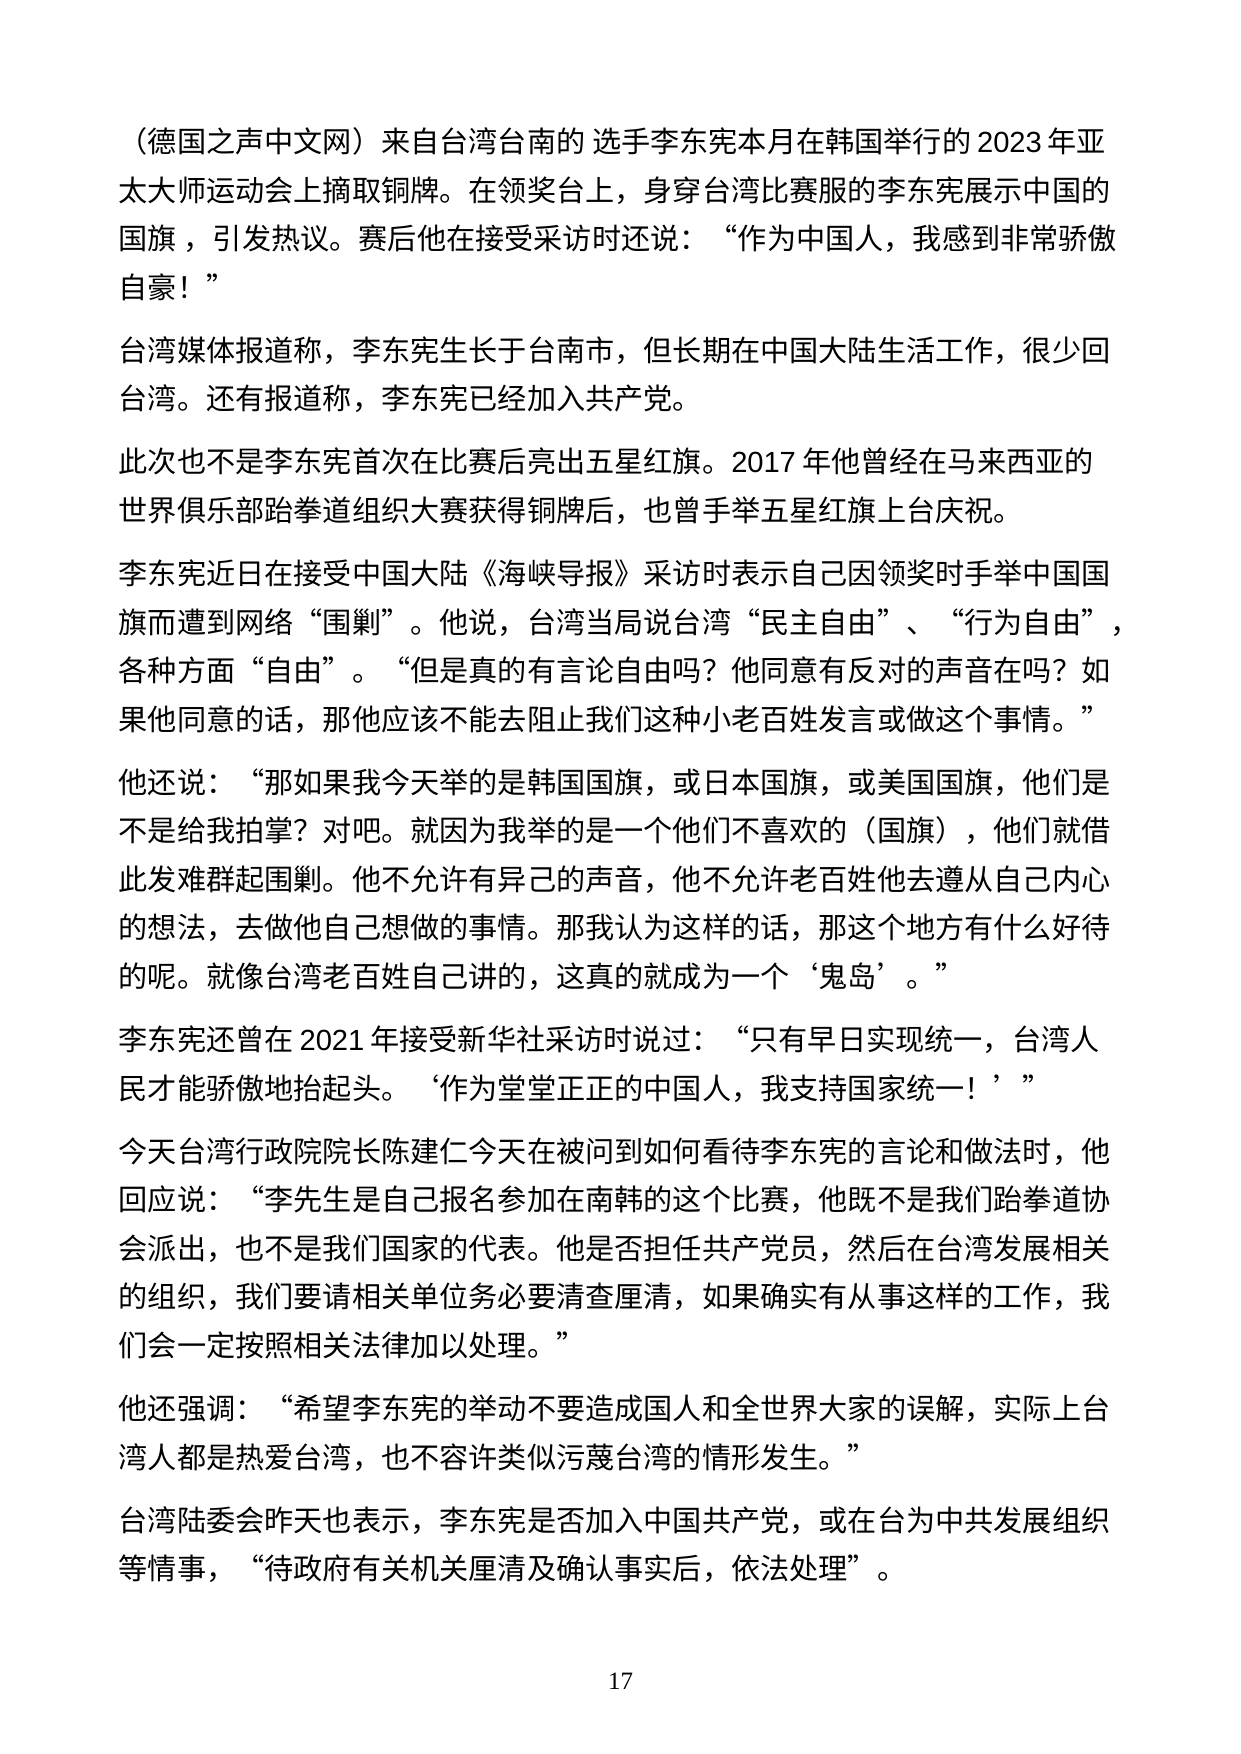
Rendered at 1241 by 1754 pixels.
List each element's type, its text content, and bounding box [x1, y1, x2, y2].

text 李东宪近日在接受中国大陆《海峡导报》采访时表示自己因领奖时手举中国国旗而遭到网络“围剿”。他说，台湾当局说台湾“民主自由”、“行为自由”，各种方面“自由”。“但是真的有言论自由吗？他同意有反对的声音在吗？如果他同意的话，那他应该不能去阻止我们这种小老百姓发言或做这个事情。” [118, 551, 1122, 738]
text 李东宪还曾在2021年接受新华社采访时说过：“只有早日实现统一，台湾人民才能骄傲地抬起头。‘作为堂堂正正的中国人，我支持国家统一！’” [118, 1017, 1122, 1107]
text 他还说：“那如果我今天举的是韩国国旗，或日本国旗，或美国国旗，他们是不是给我拍掌？对吧。就因为我举的是一个他们不喜欢的（国旗），他们就借此发难群起围剿。他不允许有异己的声音，他不允许老百姓他去遵从自己内心的想法，去做他自己想做的事情。那我认为这样的话，那这个地方有什么好待的呢。就像台湾老百姓自己讲的，这真的就成为一个‘鬼岛’。” [118, 759, 1122, 996]
text （德国之声中文网）来自台湾台南的 选手李东宪本月在韩国举行的2023年亚太大师运动会上摘取铜牌。在领奖台上，身穿台湾比赛服的李东宪展示中国的国旗 ，引发热议。赛后他在接受采访时还说：“作为中国人，我感到非常骄傲自豪！” [118, 118, 1122, 306]
text 台湾媒体报道称，李东宪生长于台南市，但长期在中国大陆生活工作，很少回台湾。还有报道称，李东宪已经加入共产党。 [118, 327, 1122, 418]
text 今天台湾行政院院长陈建仁今天在被问到如何看待李东宪的言论和做法时，他回应说：“李先生是自己报名参加在南韩的这个比赛，他既不是我们跆拳道协会派出，也不是我们国家的代表。他是否担任共产党员，然后在台湾发展相关的组织，我们要请相关单位务必要清查厘清，如果确实有从事这样的工作，我们会一定按照相关法律加以处理。” [118, 1128, 1122, 1365]
text 此次也不是李东宪首次在比赛后亮出五星红旗。2017年他曾经在马来西亚的世界俱乐部跆拳道组织大赛获得铜牌后，也曾手举五星红旗上台庆祝。 [118, 439, 1122, 530]
text 台湾陆委会昨天也表示，李东宪是否加入中国共产党，或在台为中共发展组织等情事，“待政府有关机关厘清及确认事实后，依法处理”。 [118, 1497, 1122, 1588]
text 他还强调：“希望李东宪的举动不要造成国人和全世界大家的误解，实际上台湾人都是热爱台湾，也不容许类似污蔑台湾的情形发生。” [118, 1386, 1122, 1476]
